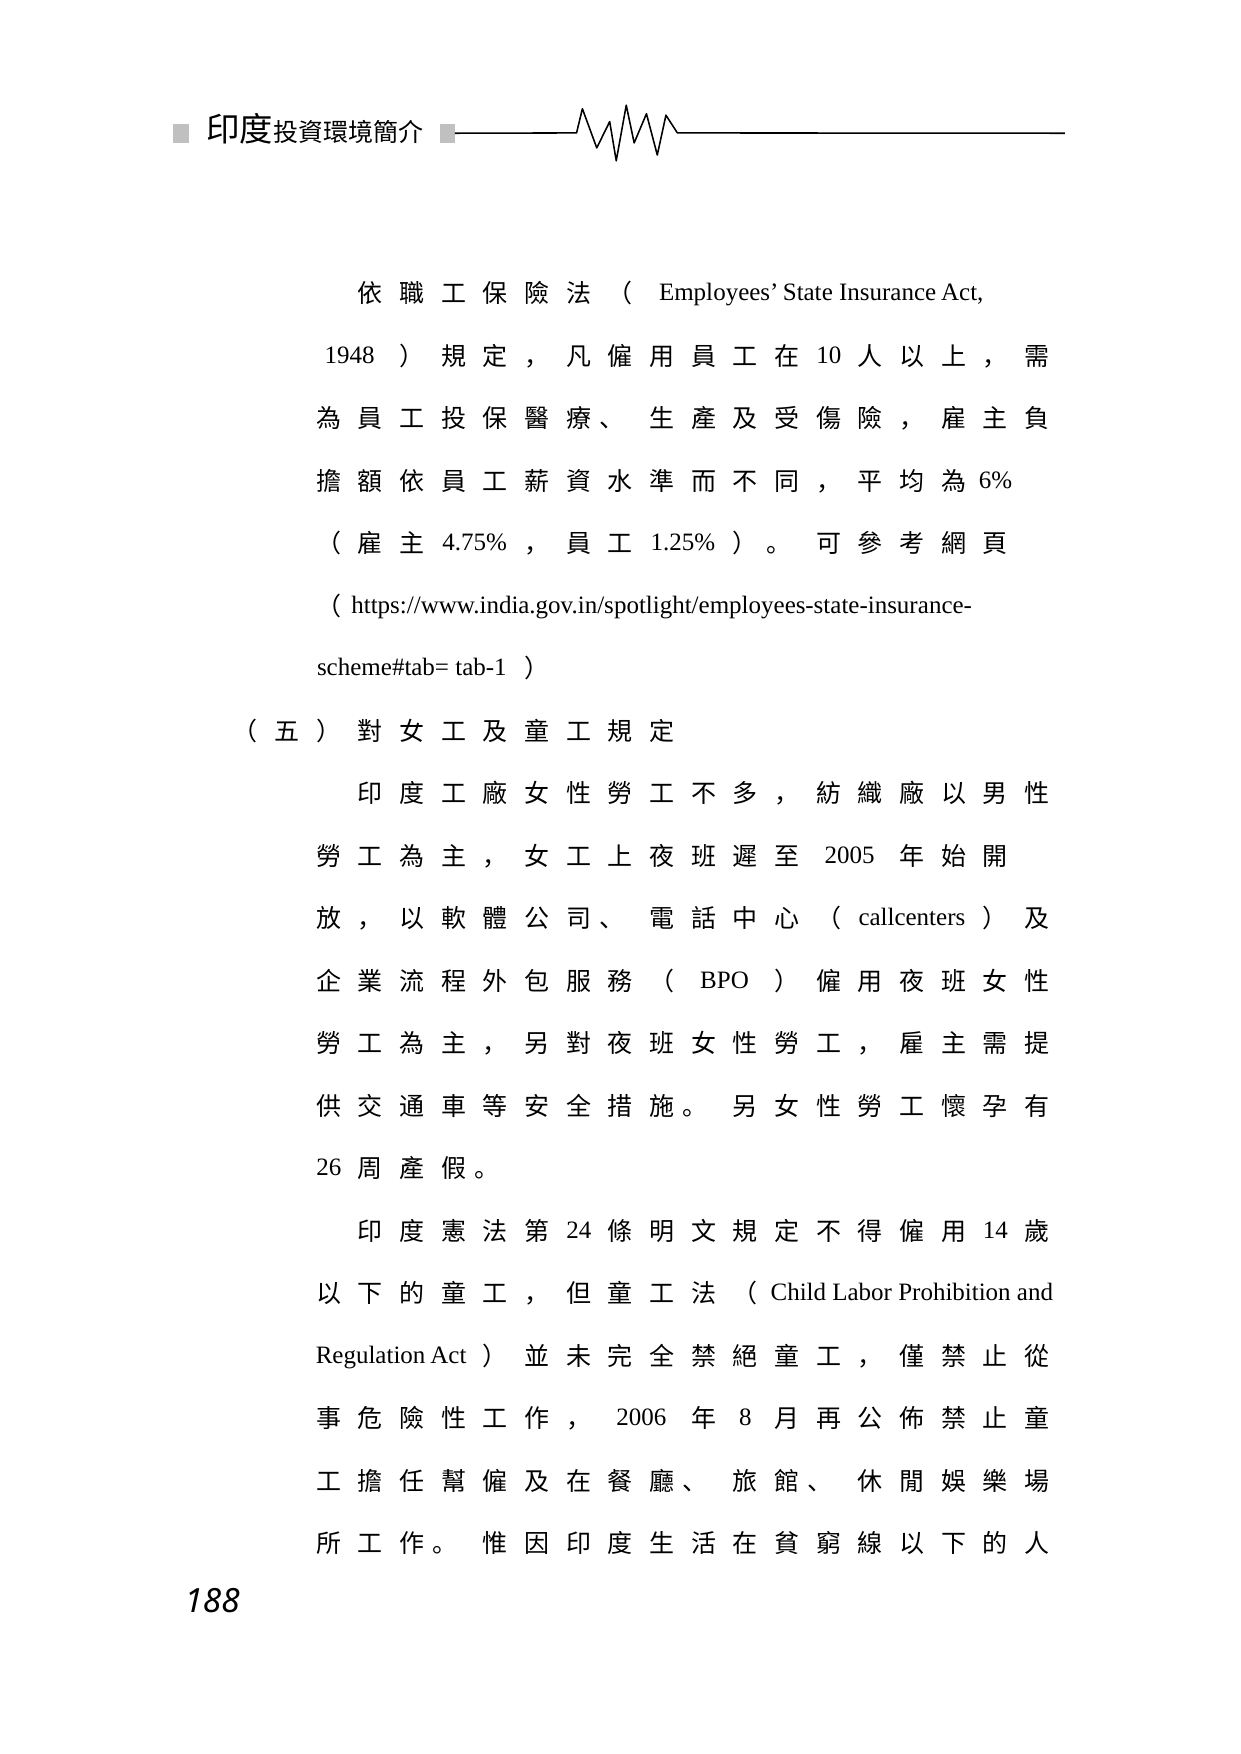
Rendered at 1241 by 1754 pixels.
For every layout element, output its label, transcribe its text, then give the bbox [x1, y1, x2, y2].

text 印度工廠女性勞工不多，紡織廠以男性勞工為主，女工上夜班遲至2005年始開放，以軟體公司、電話中心（callcenters）及企業流程外包服務（BPO）僱用夜班女性勞工為主，另對夜班女性勞工，雇主需提供交通車等安全措施。另女性勞工懷孕有26周產假。 [281, 750, 1058, 1188]
text 依職工保險法（Employees’ State Insurance Act, 1948）規定，凡僱用員工在10人以上，需為員工投保醫療、生產及受傷險，雇主負擔額依員工薪資水準而不同，平均為6%（雇主4.75%，員工1.25%）。可參考網頁（https://www.india.gov.in/spotlight/employees-state-insurance-scheme#tab= tab-1） [281, 250, 1058, 688]
text （五）對女工及童工規定 [207, 688, 1058, 750]
text 印度憲法第24條明文規定不得僱用14歲以下的童工，但童工法（Child Labor Prohibition and Regulation Act）並未完全禁絕童工，僅禁止從事危險性工作，2006年8月再公佈禁止童工擔任幫僱及在餐廳、旅館、休閒娛樂場所工作。惟因印度生活在貧窮線以下的人 [281, 1188, 1058, 1563]
